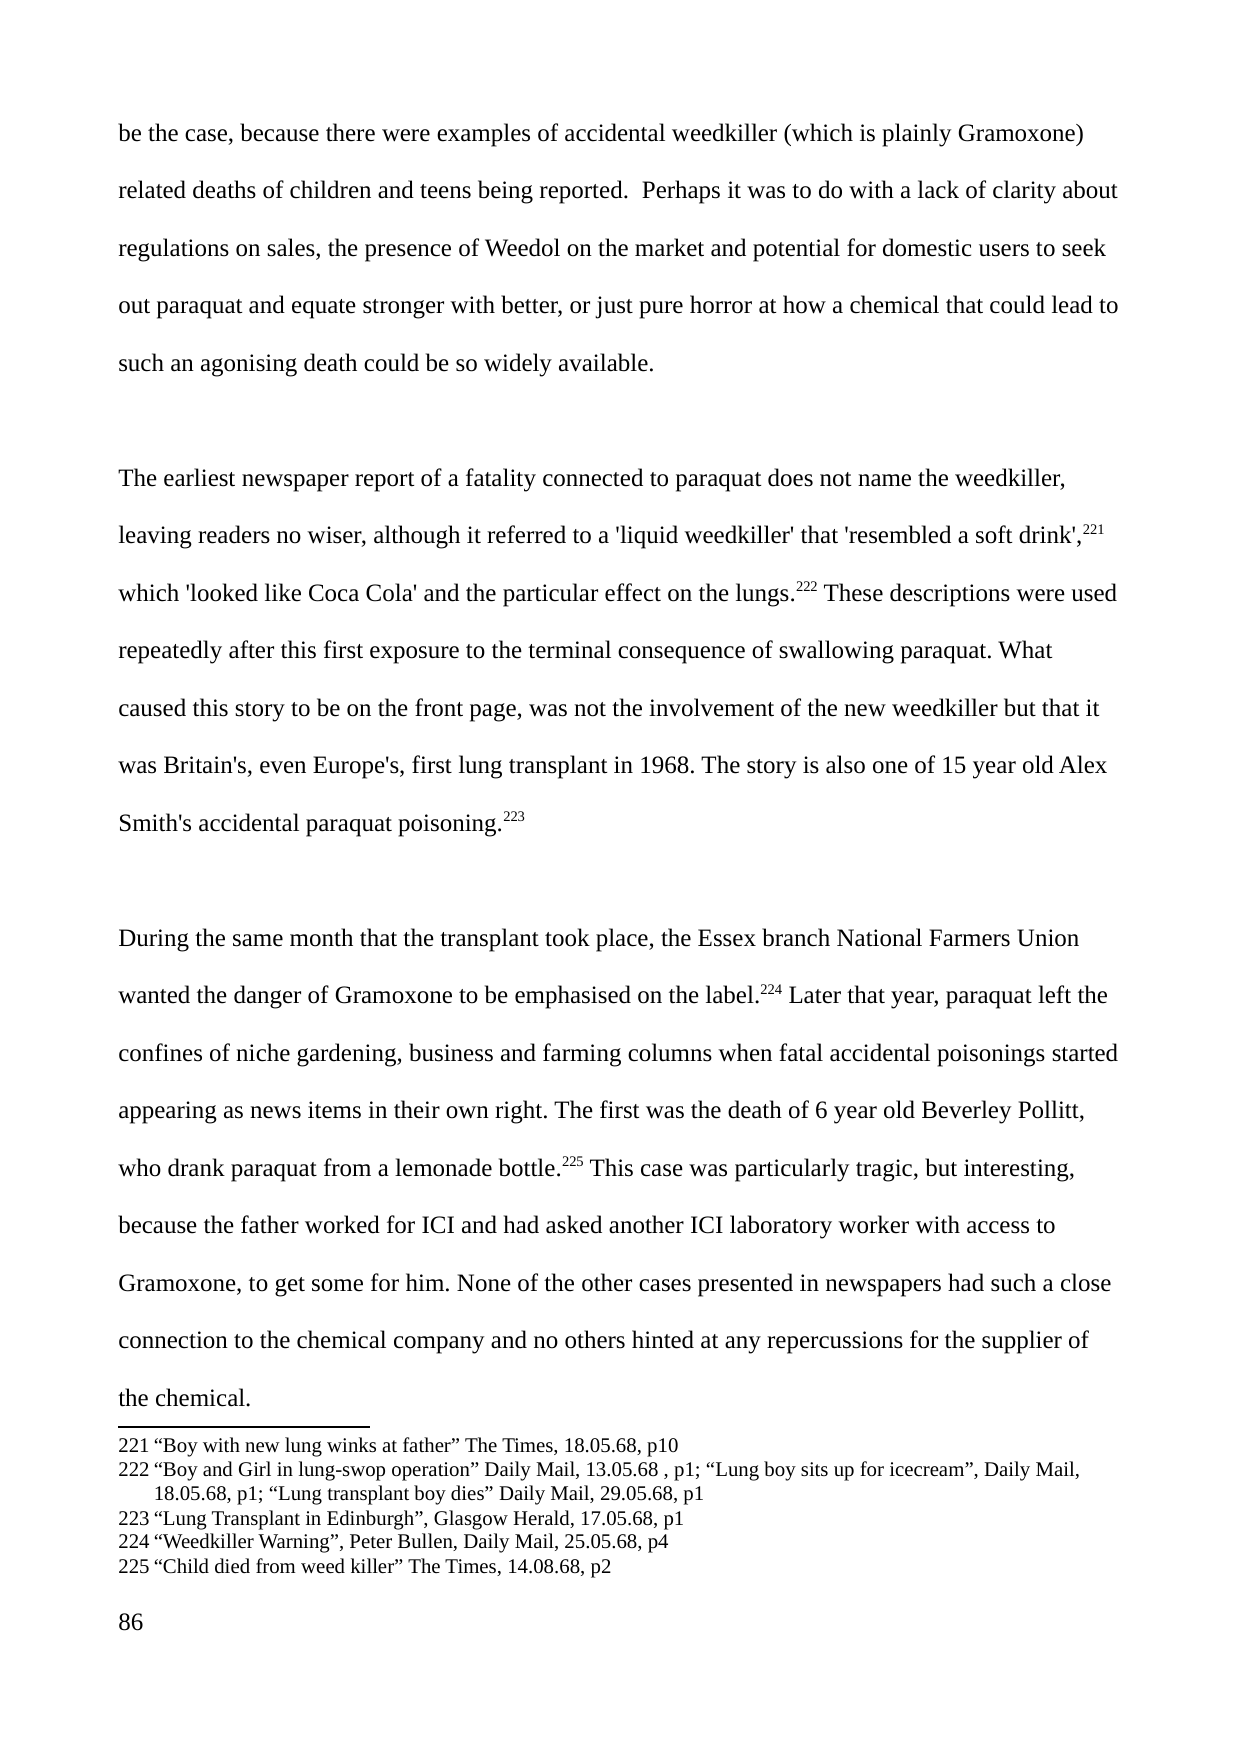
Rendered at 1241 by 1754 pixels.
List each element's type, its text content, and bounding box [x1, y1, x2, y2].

text “Lung Transplant in Edinburgh”, Glasgow Herald, 17.05.68, p1 [118, 1505, 1122, 1529]
text During the same month that the transplant took place, the Essex branch National Farmers Union wanted the danger of Gramoxone to be emphasised on the label. Later that year, paraquat left the confines of niche gardening, business and farming columns when fatal accidental poisonings started appearing as news items in their own right. The first was the death of 6 year old Beverley Pollitt, who drank paraquat from a lemonade bottle. This case was particularly tragic, but interesting, because the father worked for ICI and had asked another ICI laboratory worker with access to Gramoxone, to get some for him. None of the other cases presented in newspapers had such a close connection to the chemical company and no others hinted at any repercussions for the supplier of the chemical. [118, 923, 1122, 1412]
text “Boy and Girl in lung-swop operation” Daily Mail, 13.05.68 , p1; “Lung boy sits up for icecream”, Daily Mail, 18.05.68, p1; “Lung transplant boy dies” Daily Mail, 29.05.68, p1 [118, 1457, 1122, 1505]
text “Weedkiller Warning”, Peter Bullen, Daily Mail, 25.05.68, p4 [118, 1529, 1122, 1553]
text be the case, because there were examples of accidental weedkiller (which is plainly Gramoxone) related deaths of children and teens being reported. Perhaps it was to do with a lack of clarity about regulations on sales, the presence of Weedol on the market and potential for domestic users to seek out paraquat and equate stronger with better, or just pure horror at how a chemical that could lead to such an agonising death could be so widely available. [118, 118, 1122, 377]
text “Child died from weed killer” The Times, 14.08.68, p2 [118, 1553, 1122, 1578]
text “Boy with new lung winks at father” The Times, 18.05.68, p10 [118, 1433, 1122, 1457]
text The earliest newspaper report of a fatality connected to paraquat does not name the weedkiller, leaving readers no wiser, although it referred to a 'liquid weedkiller' that 'resembled a soft drink', which 'looked like Coca Cola' and the particular effect on the lungs. These descriptions were used repeatedly after this first exposure to the terminal consequence of swallowing paraquat. What caused this story to be on the front page, was not the involvement of the new weedkiller but that it was Britain's, even Europe's, first lung transplant in 1968. The story is also one of 15 year old Alex Smith's accidental paraquat poisoning. [118, 463, 1122, 837]
